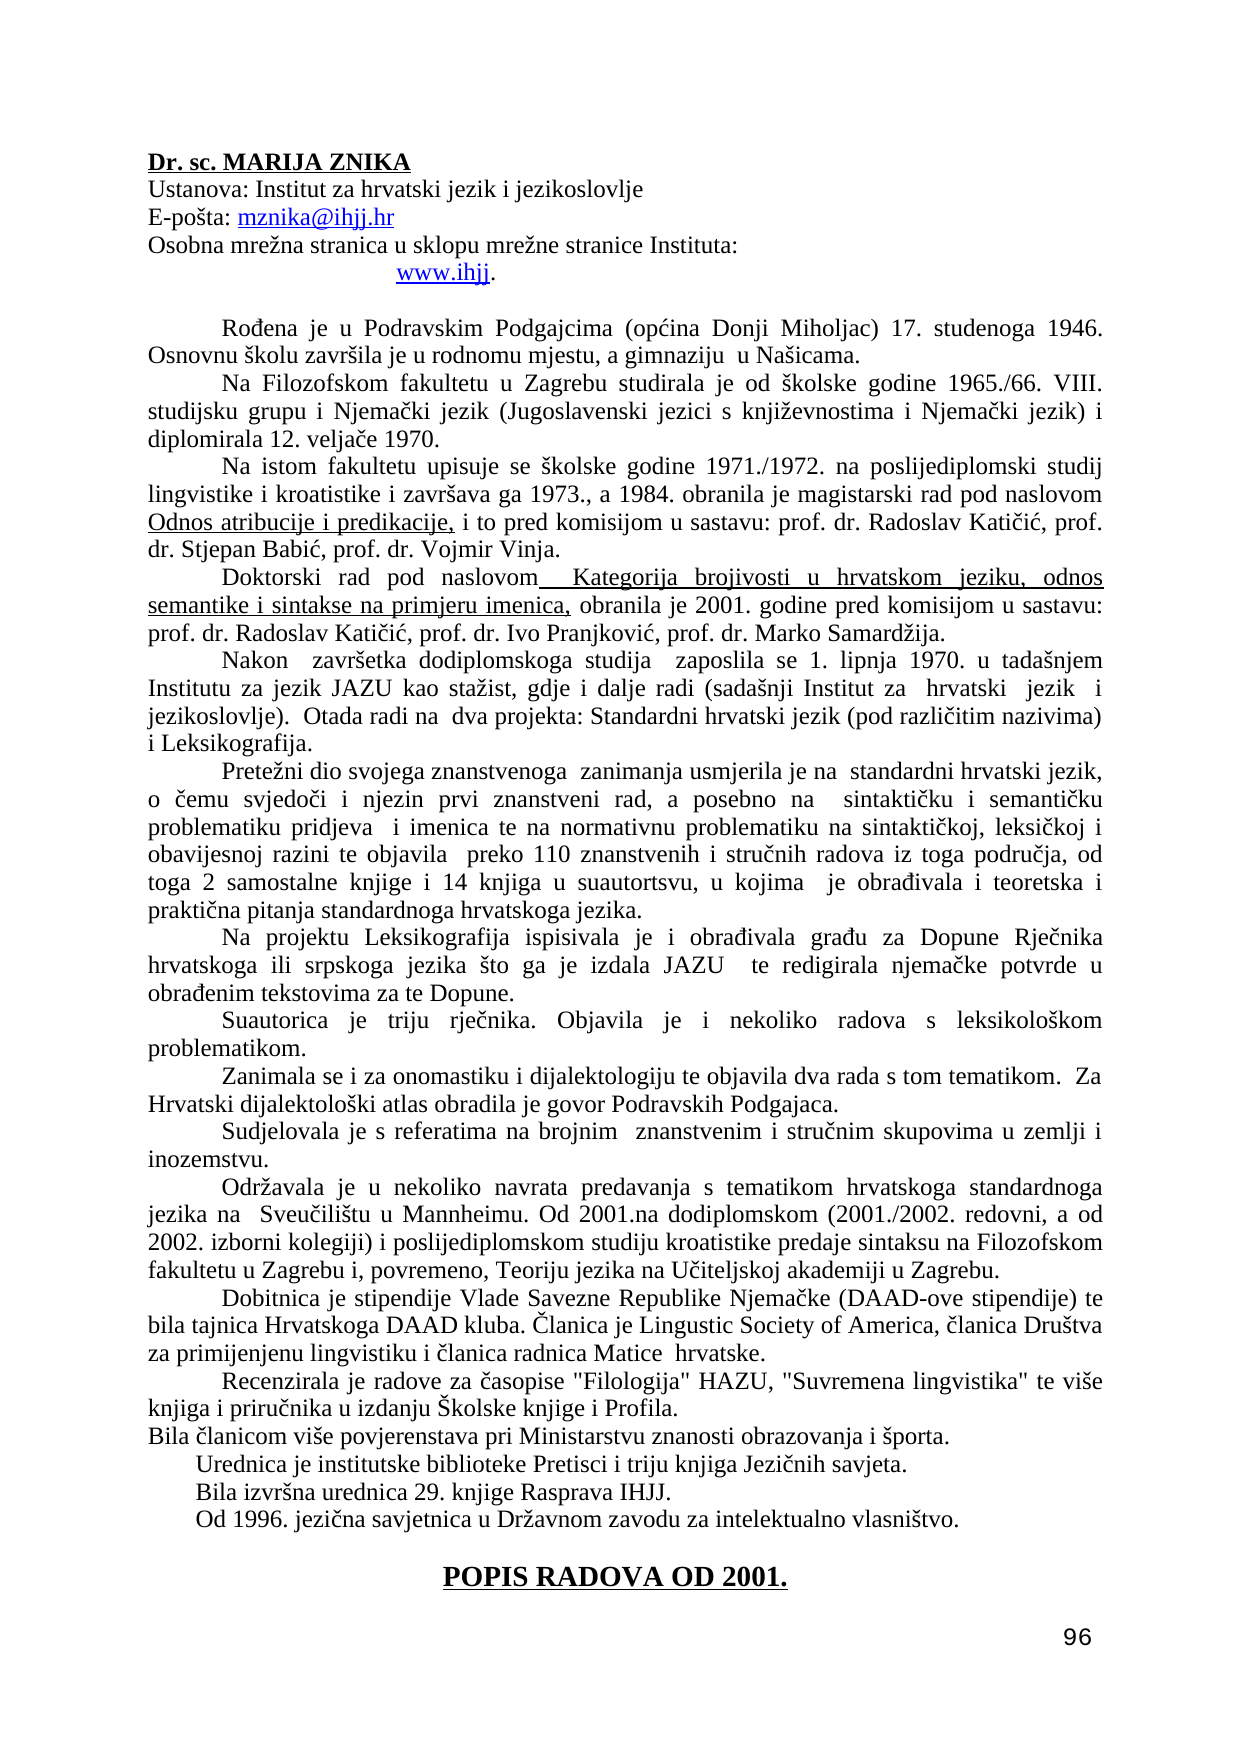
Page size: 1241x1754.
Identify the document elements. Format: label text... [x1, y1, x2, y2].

text Urednica je institutske biblioteke Pretisci i triju knjiga Jezičnih savjeta. [148, 1450, 1104, 1478]
text Bila izvršna urednica 29. knjige Rasprava IHJJ. [148, 1478, 1104, 1505]
text Od 1996. jezična savjetnica u Državnom zavodu za intelektualno vlasništvo. [148, 1505, 1104, 1533]
text Rođena je u Podravskim Podgajcima (općina Donji Miholjac) 17. studenoga 1946. Osnovnu školu završila je u rodnomu mjestu, a gimnaziju u Našicama. [148, 314, 1104, 369]
text Osobna mrežna stranica u sklopu mrežne stranice Instituta: [148, 231, 1092, 258]
text Pretežni dio svojega znanstvenoga zanimanja usmjerila je na standardni hrvatski jezik, o čemu svjedoči i njezin prvi znanstveni rad, a posebno na sintaktičku i semantičku problematiku pridjeva i imenica te na normativnu problematiku na sintaktičkoj, leksičkoj i obavijesnoj razini te objavila preko 110 znanstvenih i stručnih radova iz toga područja, od toga 2 samostalne knjige i 14 knjiga u suautortsvu, u kojima je obrađivala i teoretska i praktična pitanja standardnoga hrvatskoga jezika. [148, 757, 1104, 923]
text Zanimala se i za onomastiku i dijalektologiju te objavila dva rada s tom tematikom. Za Hrvatski dijalektološki atlas obradila je govor Podravskih Podgajaca. [148, 1062, 1104, 1117]
text Dobitnica je stipendije Vlade Savezne Republike Njemačke (DAAD-ove stipendije) te bila tajnica Hrvatskoga DAAD kluba. Članica je Lingustic Society of America, članica Društva za primijenjenu lingvistiku i članica radnica Matice hrvatske. [148, 1284, 1104, 1367]
text E-pošta: mznika@ihjj.hr [148, 203, 1092, 231]
text Ustanova: Institut za hrvatski jezik i jezikoslovlje [148, 175, 1092, 203]
text Sudjelovala je s referatima na brojnim znanstvenim i stručnim skupovima u zemlji i inozemstvu. [148, 1117, 1104, 1173]
text Na Filozofskom fakultetu u Zagrebu studirala je od školske godine 1965./66. VIII. studijsku grupu i Njemački jezik (Jugoslavenski jezici s književnostima i Njemački jezik) i diplomirala 12. veljače 1970. [148, 369, 1104, 452]
text Na projektu Leksikografija ispisivala je i obrađivala građu za Dopune Rječnika hrvatskoga ili srpskoga jezika što ga je izdala JAZU te redigirala njemačke potvrde u obrađenim tekstovima za te Dopune. [148, 923, 1104, 1007]
text Suautorica je triju rječnika. Objavila je i nekoliko radova s leksikološkom problematikom. [148, 1007, 1104, 1062]
text Održavala je u nekoliko navrata predavanja s tematikom hrvatskoga standardnoga jezika na Sveučilištu u Mannheimu. Od 2001.na dodiplomskom (2001./2002. redovni, a od 2002. izborni kolegiji) i poslijediplomskom studiju kroatistike predaje sintaksu na Filozofskom fakultetu u Zagrebu i, povremeno, Teoriju jezika na Učiteljskoj akademiji u Zagrebu. [148, 1173, 1104, 1284]
text Na istom fakultetu upisuje se školske godine 1971./1972. na poslijediplomski studij lingvistike i kroatistike i završava ga 1973., a 1984. obranila je magistarski rad pod naslovom Odnos atribucije i predikacije, i to pred komisijom u sastavu: prof. dr. Radoslav Katičić, prof. dr. Stjepan Babić, prof. dr. Vojmir Vinja. [148, 452, 1104, 563]
text www.ihjj. [175, 258, 1065, 286]
text Recenzirala je radove za časopise "Filologija" HAZU, "Suvremena lingvistika" te više knjiga i priručnika u izdanju Školske knjige i Profila. [148, 1367, 1104, 1422]
text Doktorski rad pod naslovom Kategorija brojivosti u hrvatskom jeziku, odnos semantike i sintakse na primjeru imenica, obranila je 2001. godine pred komisijom u sastavu: prof. dr. Radoslav Katičić, prof. dr. Ivo Pranjković, prof. dr. Marko Samardžija. [148, 563, 1104, 646]
text Bila članicom više povjerenstava pri Ministarstvu znanosti obrazovanja i športa. [148, 1422, 1104, 1450]
text POPIS RADOVA OD 2001. [148, 1561, 1092, 1593]
text Dr. sc. MARIJA ZNIKA [148, 148, 1092, 175]
text Nakon završetka dodiplomskoga studija zaposlila se 1. lipnja 1970. u tadašnjem Institutu za jezik JAZU kao stažist, gdje i dalje radi (sadašnji Institut za hrvatski jezik i jezikoslovlje). Otada radi na dva projekta: Standardni hrvatski jezik (pod različitim nazivima) i Leksikografija. [148, 646, 1104, 757]
